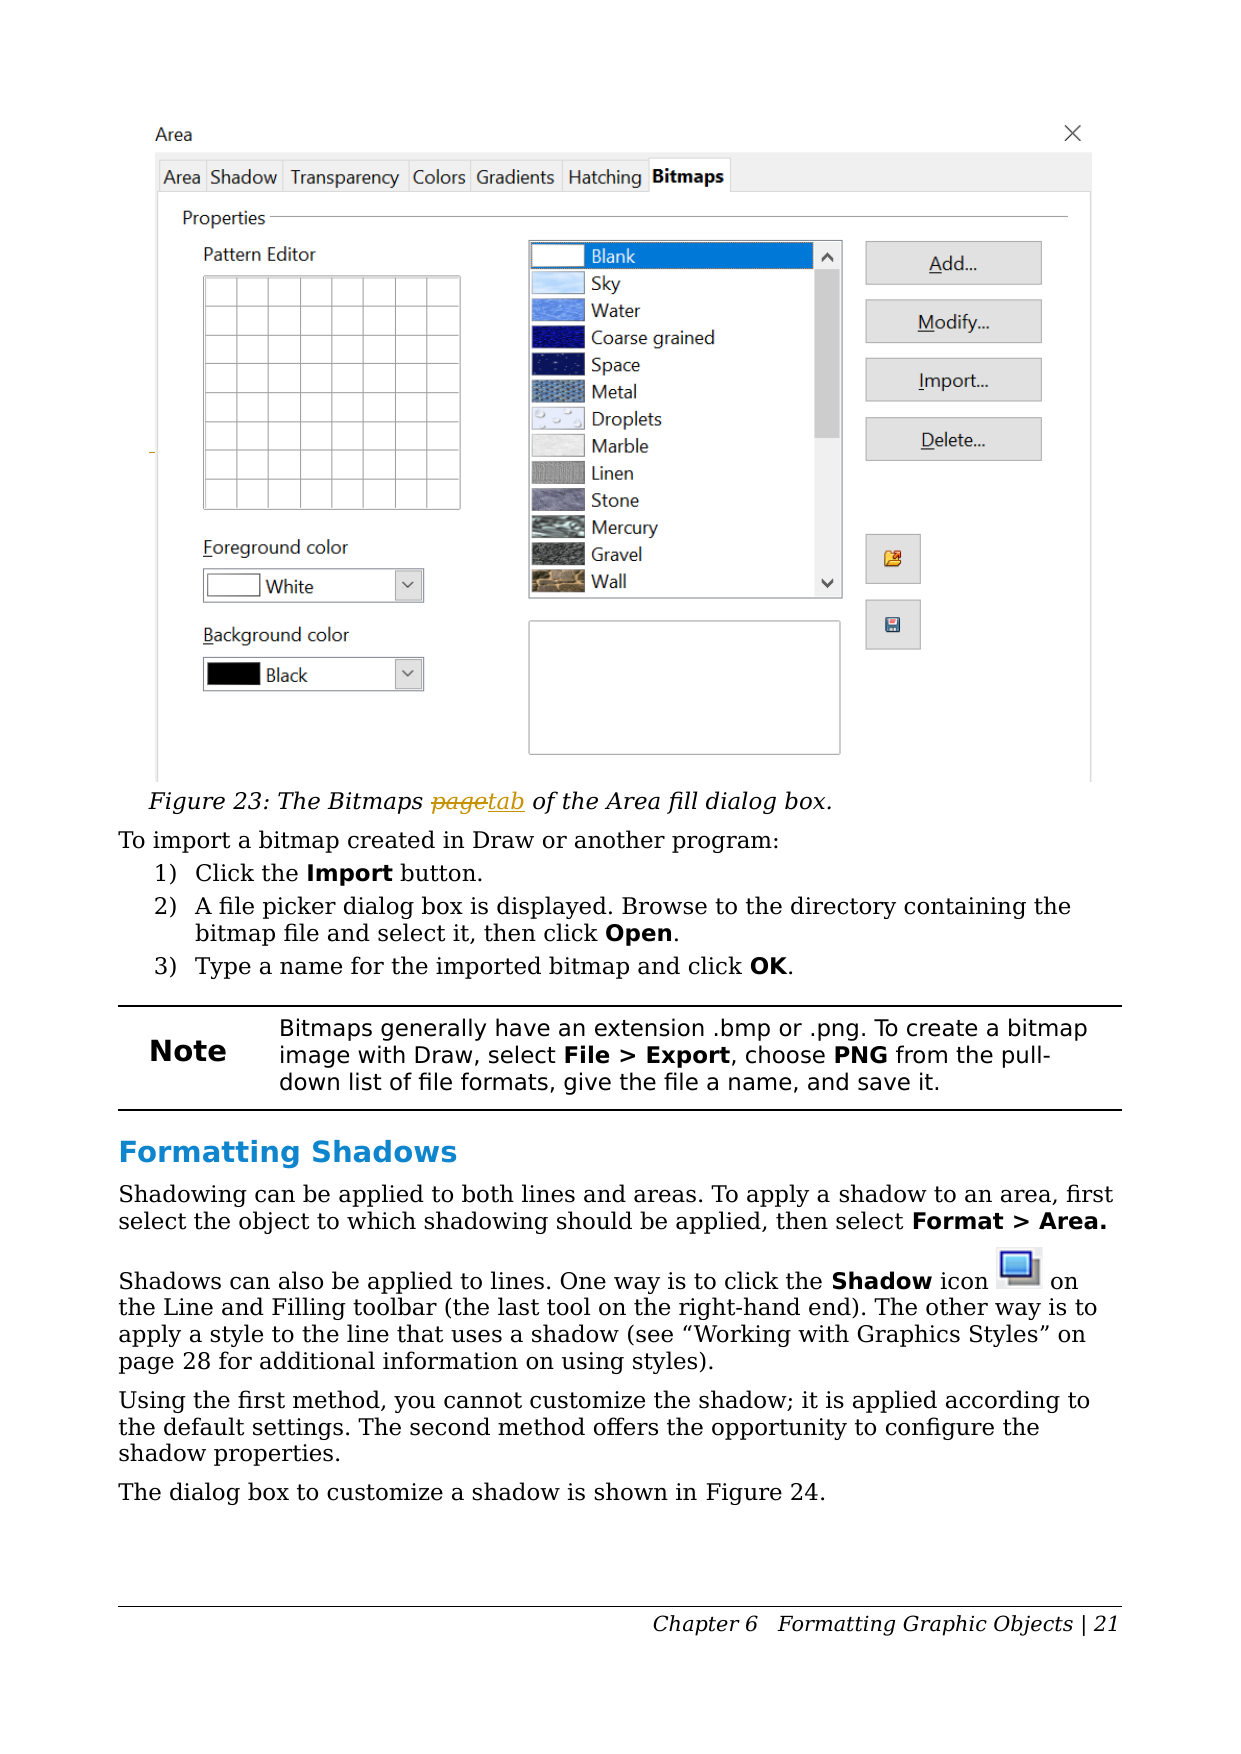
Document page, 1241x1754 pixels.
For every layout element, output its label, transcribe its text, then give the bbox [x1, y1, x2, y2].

list Click the Import button. [177, 860, 1122, 887]
table_header Note [118, 1007, 257, 1108]
picture [155, 118, 1092, 782]
text Using the first method, you cannot customize the shadow; it is applied according to the default settings. The second method offers the opportunity to configure the shadow properties. [118, 1387, 1122, 1467]
picture [996, 1247, 1043, 1289]
list Type a name for the imported bitmap and click OK. [177, 953, 1122, 979]
text Figure 23: The Bitmaps tab of the Area fill dialog box. [149, 788, 1092, 815]
list To import a bitmap created in Draw or another program: [118, 827, 1122, 854]
text The dialog box to customize a shadow is shown in Figure 24. [118, 1479, 1122, 1506]
list A file picker dialog box is displayed. Browse to the directory containing the bitmap file and select it, then click Open. [177, 893, 1122, 947]
table_header Bitmaps generally have an extension .bmp or .png. To create a bitmap image with Draw, select File > Export, choose PNG from the pull-down list of file formats, give the file a name, and save it. [258, 1007, 1122, 1108]
subtitle Formatting Shadows [118, 1135, 1122, 1169]
text Shadows can also be applied to lines. One way is to click the Shadow icon on the Line and Filling toolbar (the last tool on the right-hand end). The other way is to apply a style to the line that uses a shadow (see “Working with Graphics Styles” on page 28 for additional information on using styles). [118, 1247, 1122, 1374]
text Shadowing can be applied to both lines and areas. To apply a shadow to an area, first select the object to which shadowing should be applied, then select Format > Area. [118, 1181, 1122, 1234]
